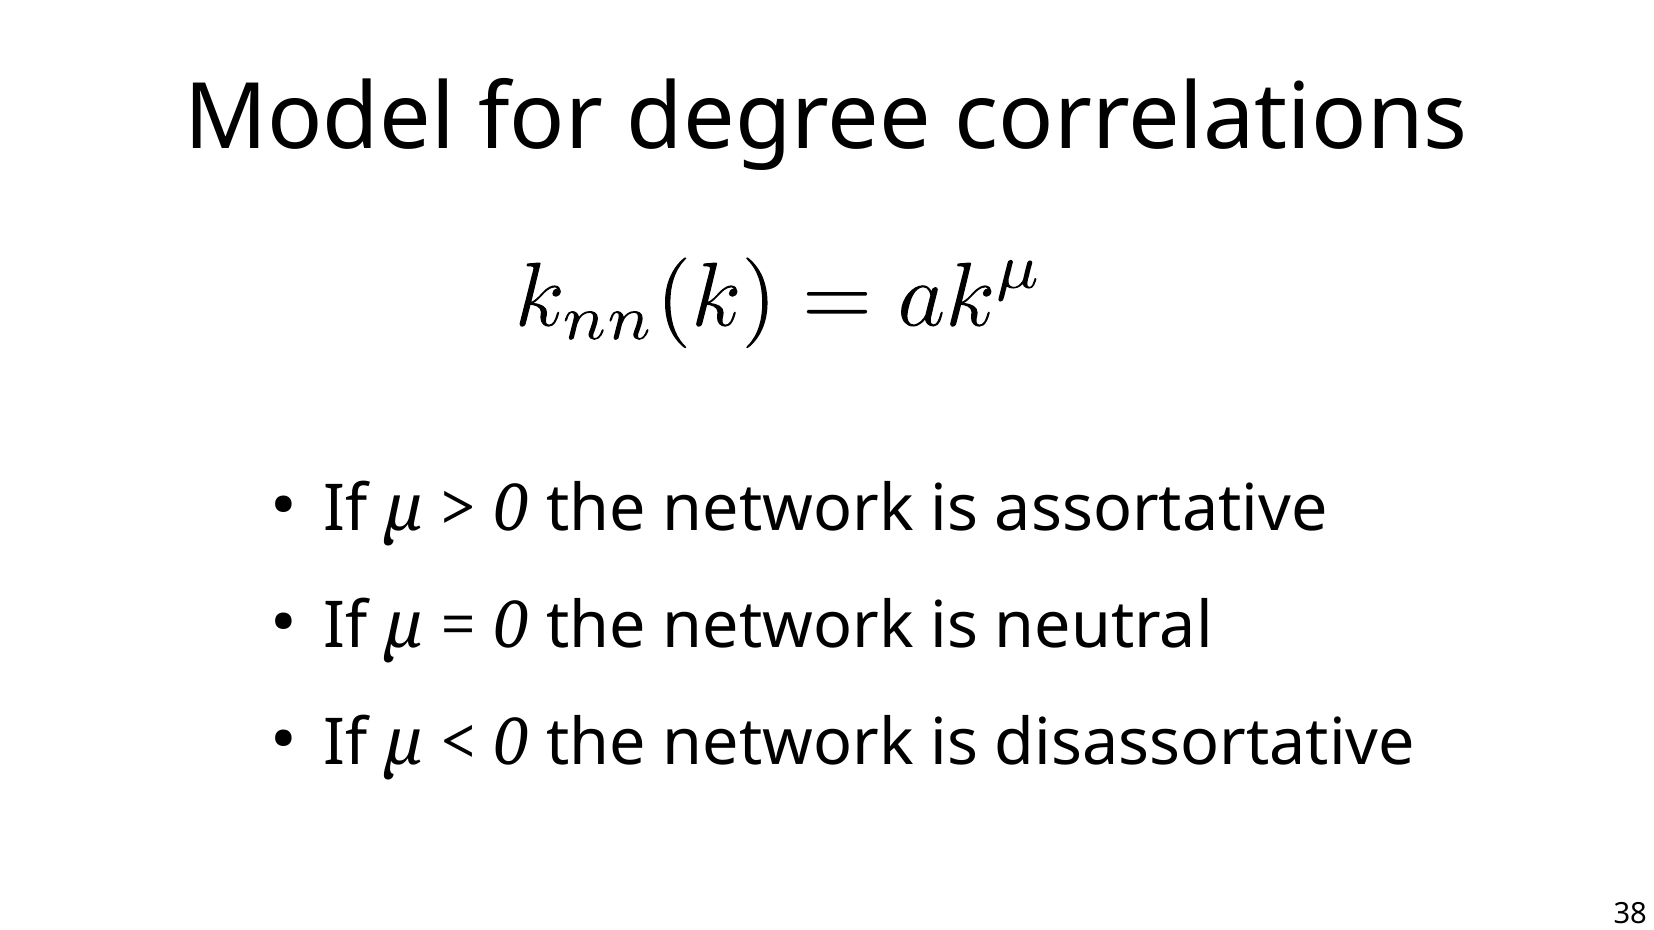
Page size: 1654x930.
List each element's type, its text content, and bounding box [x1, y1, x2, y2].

text_box [514, 257, 1040, 349]
title Model for degree correlations [82, 1, 1571, 225]
list If μ > 0 the network is assortative If μ = 0 the network is neutral If μ < 0 the network is disassortative [255, 461, 1448, 789]
